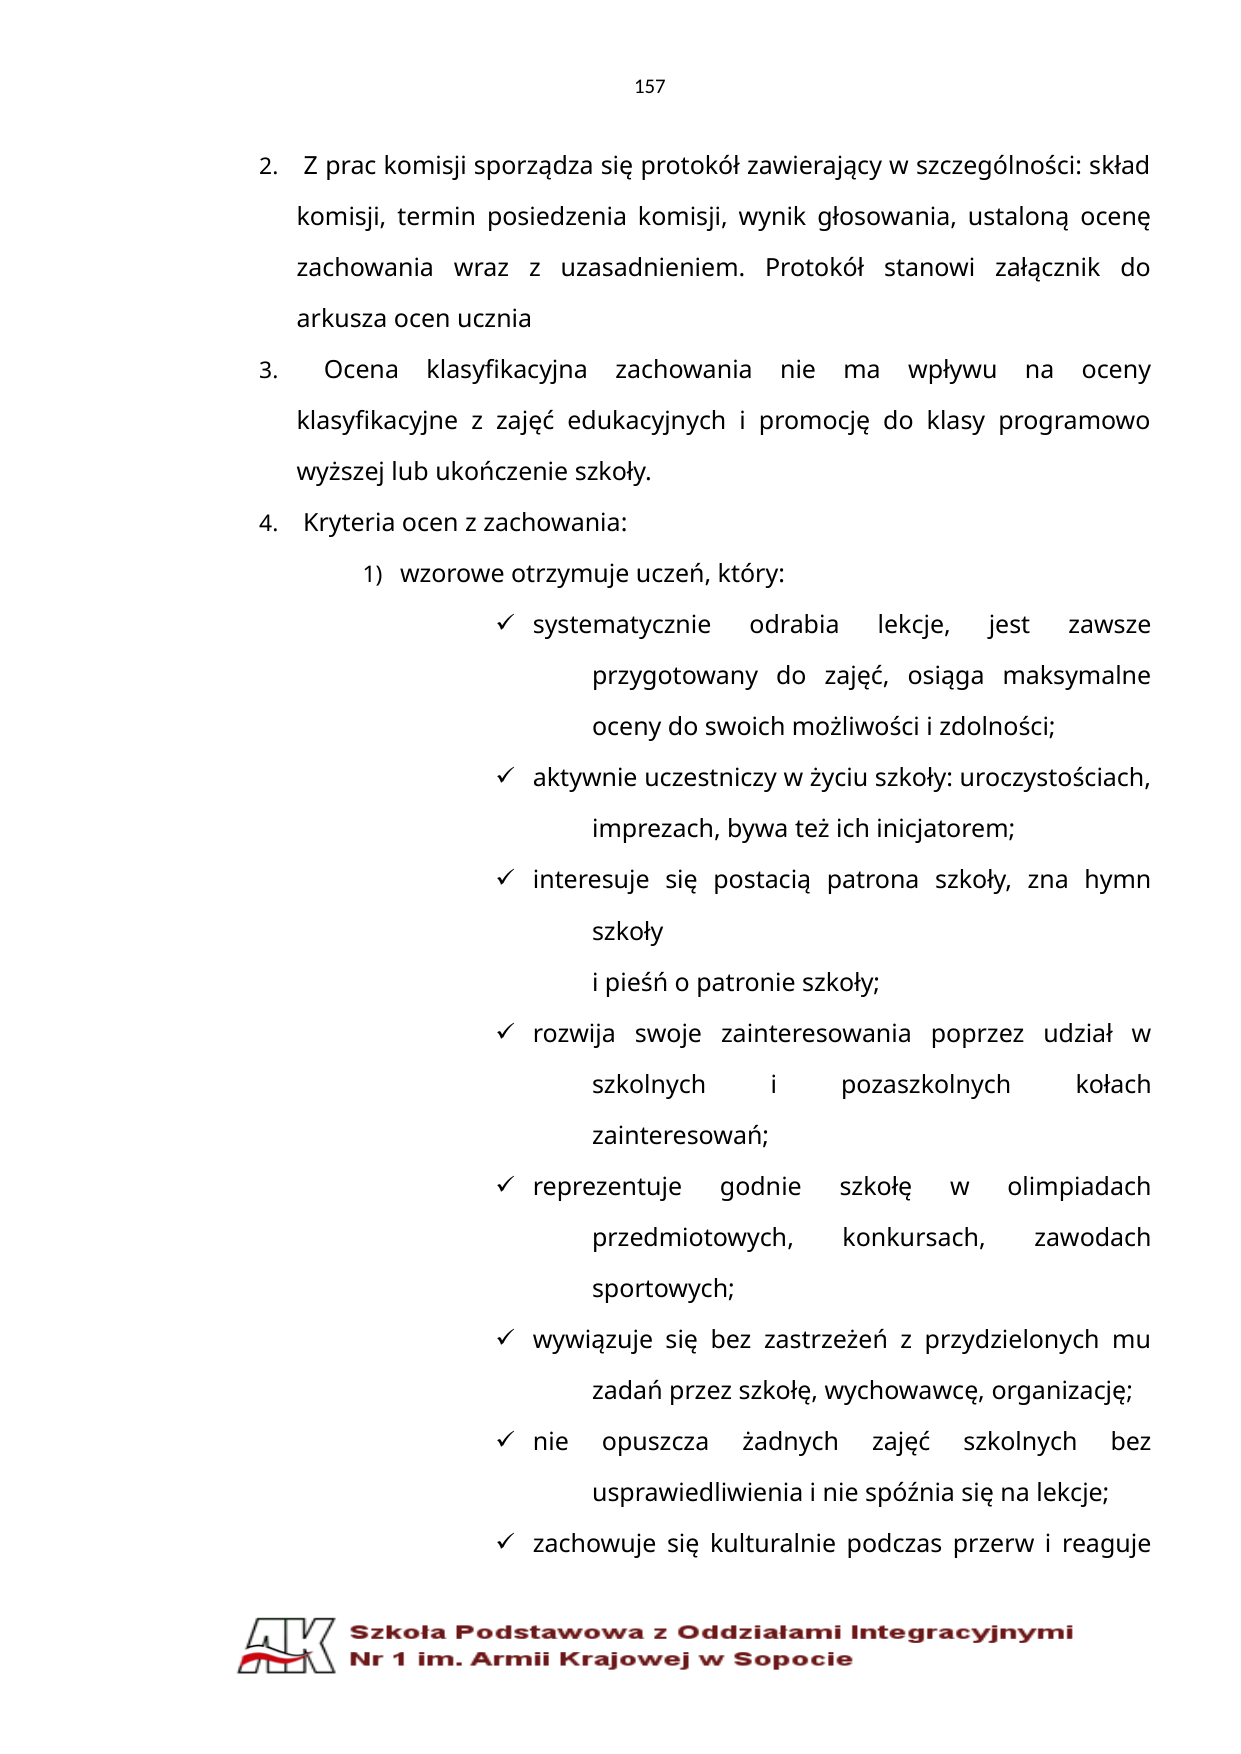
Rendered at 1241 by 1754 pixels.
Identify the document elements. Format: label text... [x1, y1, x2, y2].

list zachowuje się kulturalnie podczas przerw i reaguje [495, 1526, 1152, 1560]
list wywiązuje się bez zastrzeżeń z przydzielonych mu zadań przez szkołę, wychowawcę, organizację; [495, 1322, 1152, 1407]
list Kryteria ocen z zachowania: [259, 505, 1152, 539]
picture [236, 1611, 1122, 1680]
list systematycznie odrabia lekcje, jest zawsze przygotowany do zajęć, osiąga maksymalne oceny do swoich możliwości i zdolności; [495, 607, 1152, 743]
list wzorowe otrzymuje uczeń, który: [362, 556, 1152, 590]
list nie opuszcza żadnych zajęć szkolnych bez usprawiedliwienia i nie spóźnia się na lekcje; [495, 1424, 1152, 1509]
list reprezentuje godnie szkołę w olimpiadach przedmiotowych, konkursach, zawodach sportowych; [495, 1168, 1152, 1304]
list Z prac komisji sporządza się protokół zawierający w szczególności: skład komisji, termin posiedzenia komisji, wynik głosowania, ustaloną ocenę zachowania wraz z uzasadnieniem. Protokół stanowi załącznik do arkusza ocen ucznia [259, 148, 1152, 335]
list aktywnie uczestniczy w życiu szkoły: uroczystościach, imprezach, bywa też ich inicjatorem; [495, 760, 1152, 845]
list interesuje się postacią patrona szkoły, zna hymn szkoły i pieśń o patronie szkoły; [495, 862, 1152, 998]
list Ocena klasyfikacyjna zachowania nie ma wpływu na oceny klasyfikacyjne z zajęć edukacyjnych i promocję do klasy programowo wyższej lub ukończenie szkoły. [259, 352, 1152, 488]
list rozwija swoje zainteresowania poprzez udział w szkolnych i pozaszkolnych kołach zainteresowań; [495, 1015, 1152, 1151]
